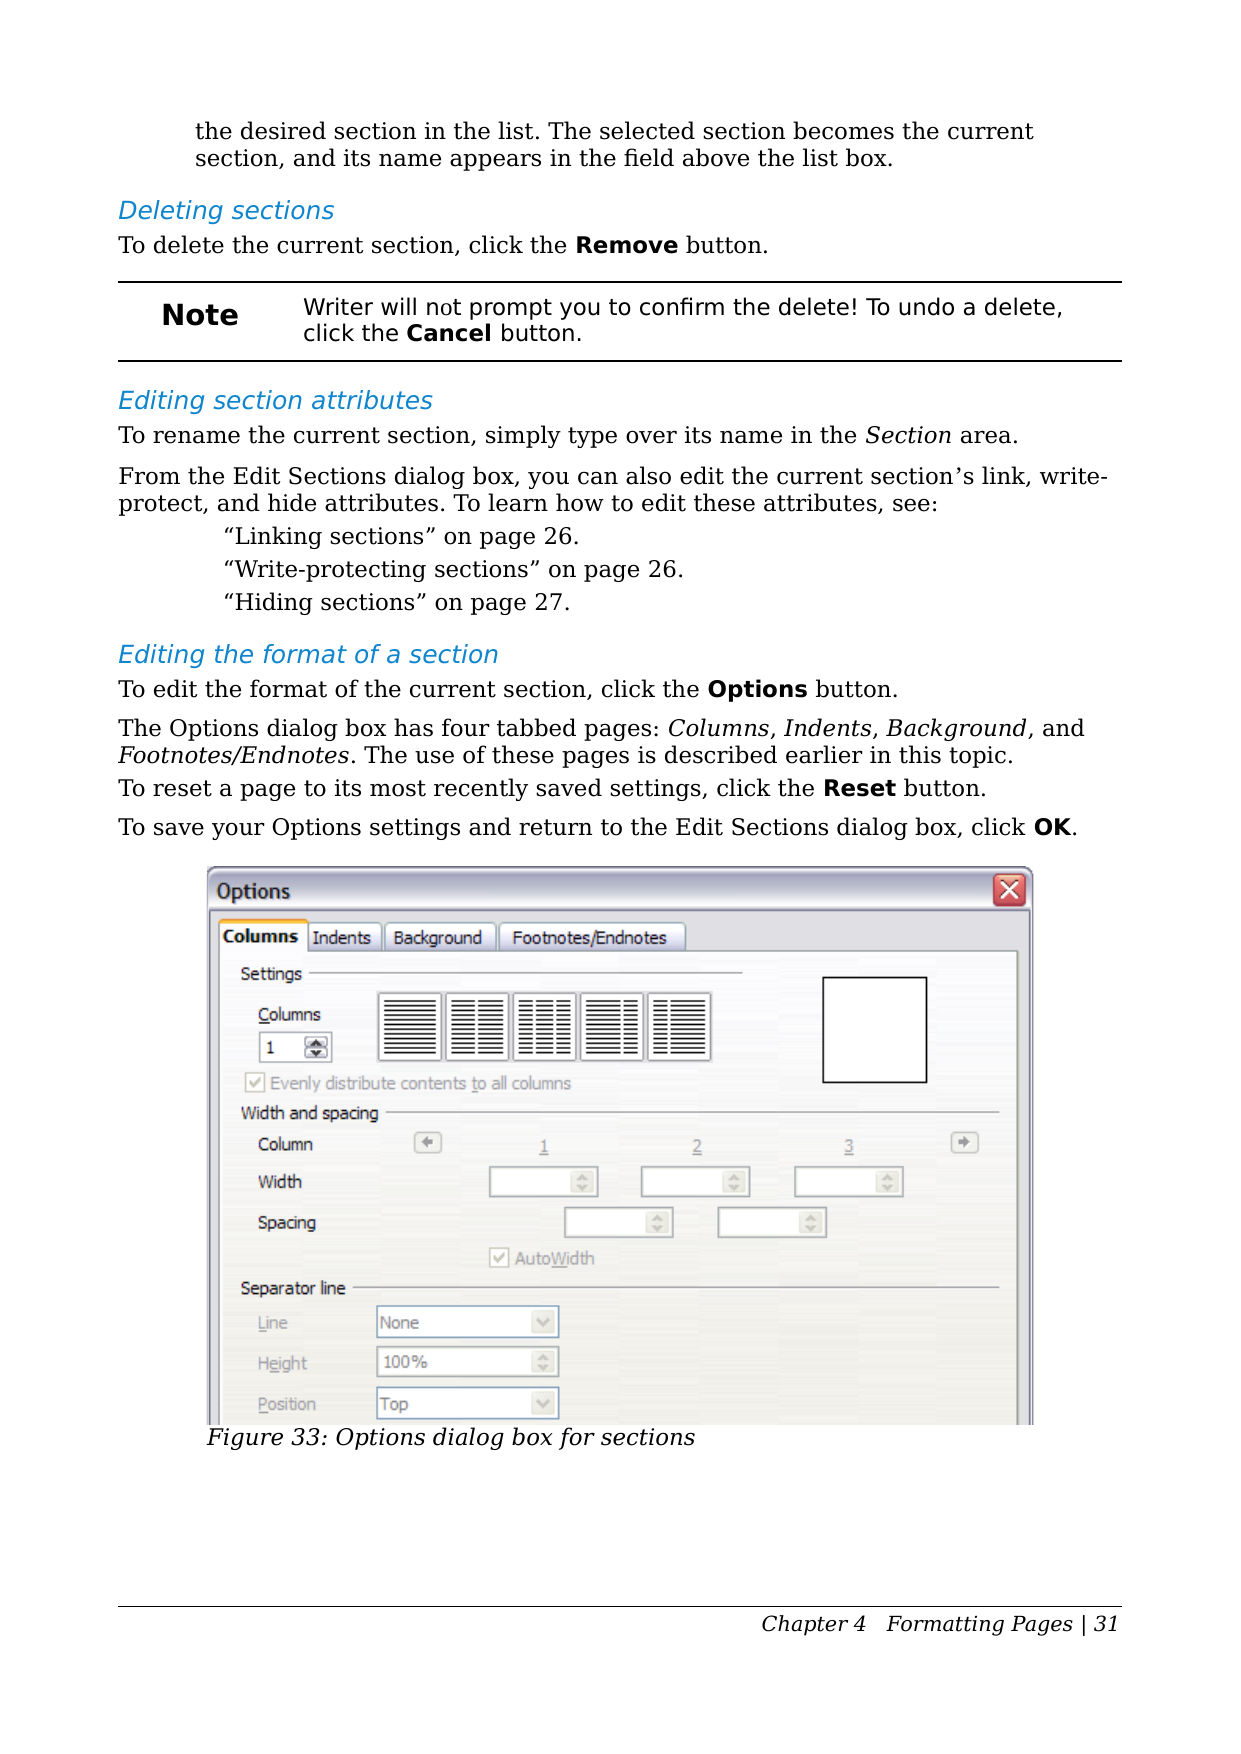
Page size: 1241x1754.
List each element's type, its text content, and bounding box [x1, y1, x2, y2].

table_header Note [118, 283, 281, 360]
text To save your Options settings and return to the Edit Sections dialog box, click OK. [118, 814, 1122, 841]
subtitle Editing the format of a section [118, 641, 1122, 670]
text To edit the format of the current section, click the Options button. [118, 676, 1122, 703]
list “Write-protecting sections” on page 26. [193, 556, 1122, 583]
text Figure 33: Options dialog box for sections [207, 1425, 1033, 1451]
picture [206, 866, 1034, 1425]
list “Linking sections” on page 26. [193, 523, 1122, 550]
text To reset a page to its most recently saved settings, click the Reset button. [118, 775, 1122, 802]
list From the Edit Sections dialog box, you can also edit the current section’s link, write-protect, and hide attributes. To learn how to edit these attributes, see: [118, 461, 1122, 517]
text To rename the current section, simply type over its name in the Section area. [118, 422, 1122, 449]
list the desired section in the list. The selected section becomes the current section, and its name appears in the field above the list box. [177, 118, 1122, 171]
list The Options dialog box has four tabbed pages: Columns, Indents, Background, and Footnotes/Endnotes. The use of these pages is described earlier in this topic. [118, 716, 1122, 769]
list “Hiding sections” on page 27. [193, 589, 1122, 616]
text To delete the current section, click the Remove button. [118, 232, 1122, 259]
subtitle Editing section attributes [118, 386, 1122, 416]
table_header Writer will not prompt you to confirm the delete! To undo a delete, click the Cancel button. [281, 283, 1122, 360]
subtitle Deleting sections [118, 197, 1122, 226]
